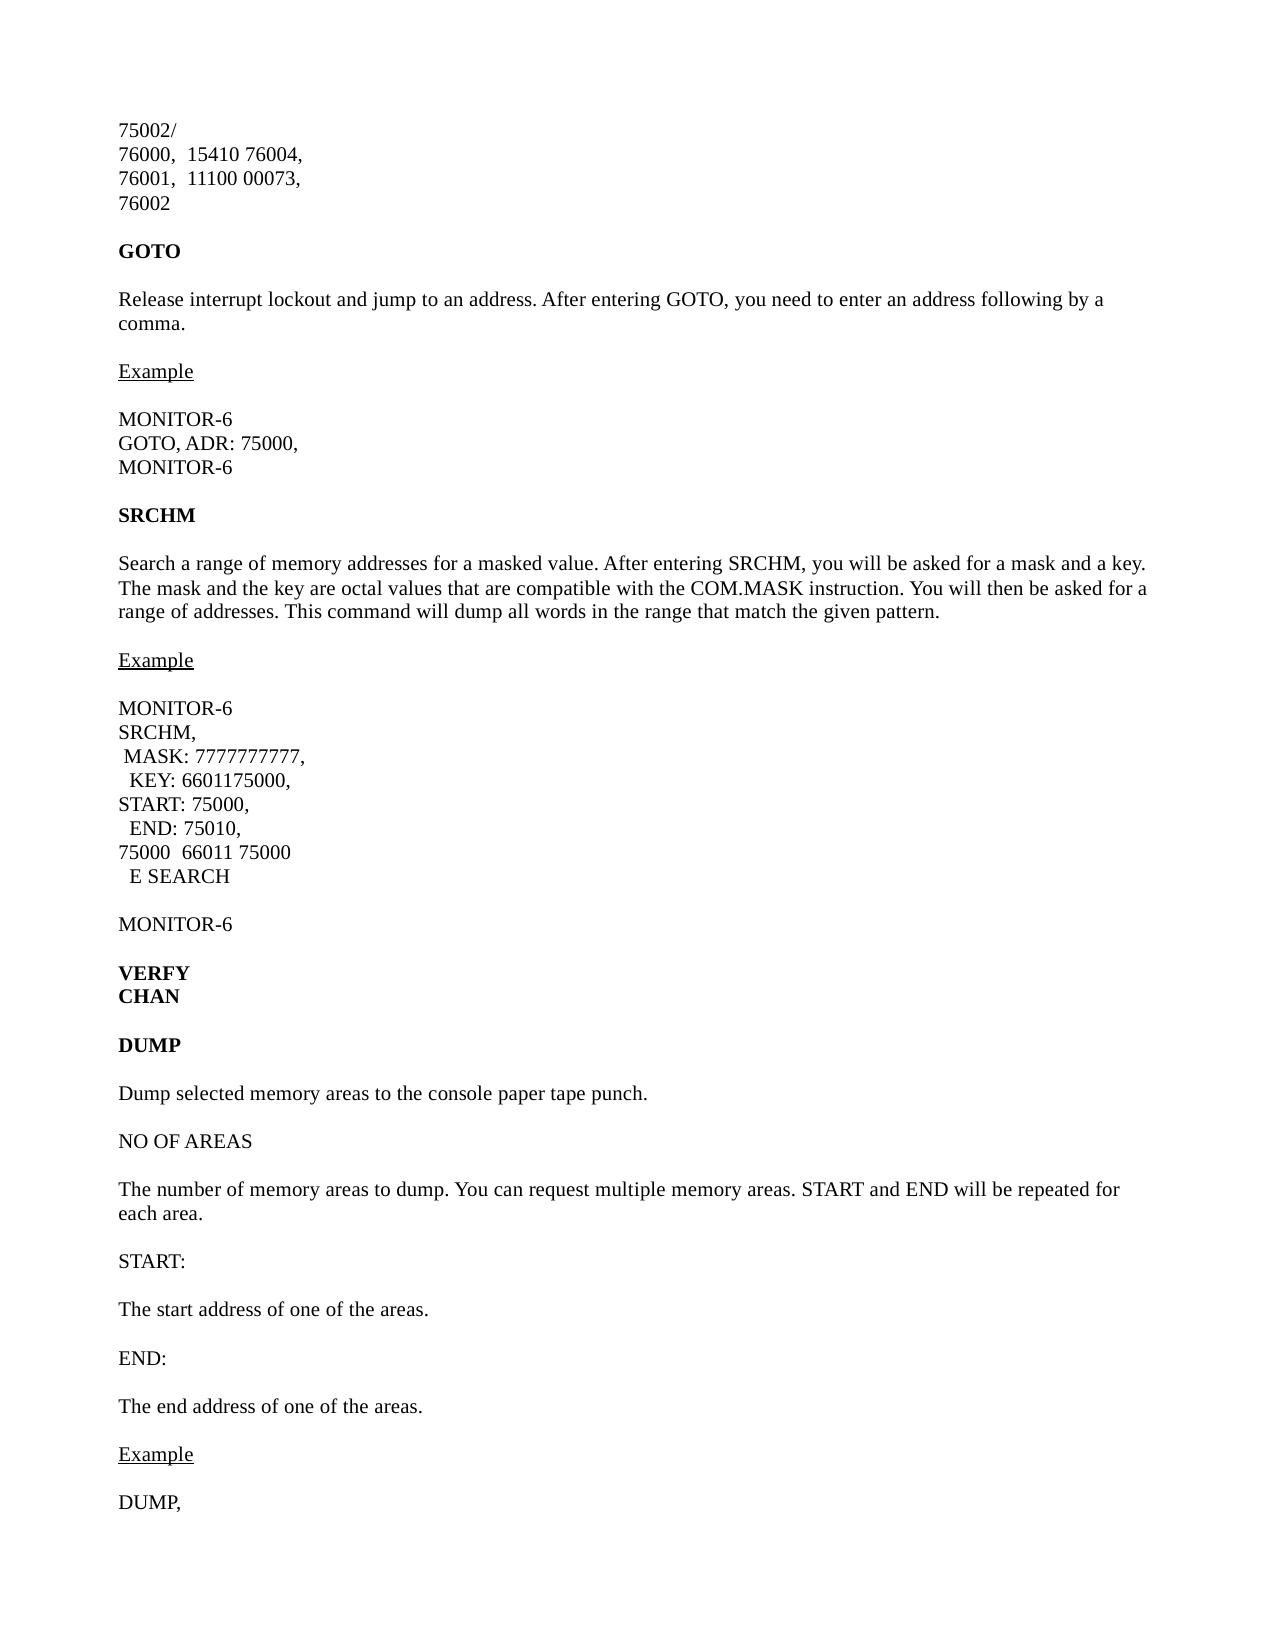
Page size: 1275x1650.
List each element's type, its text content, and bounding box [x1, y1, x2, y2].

text 75002/ [118, 118, 1157, 142]
text E SEARCH [118, 864, 1157, 888]
text The number of memory areas to dump. You can request multiple memory areas. START and END will be repeated for each area. [118, 1177, 1157, 1225]
text DUMP, [118, 1490, 1157, 1514]
text Example [118, 359, 1157, 383]
text MONITOR-6 [118, 455, 1157, 479]
text The end address of one of the areas. [118, 1393, 1157, 1417]
text DUMP [118, 1032, 1157, 1057]
text 76002 [118, 190, 1157, 214]
text VERFY [118, 960, 1157, 984]
text GOTO, ADR: 75000, [118, 431, 1157, 455]
text Dump selected memory areas to the console paper tape punch. [118, 1081, 1157, 1105]
text MONITOR-6 [118, 912, 1157, 936]
text MASK: 7777777777, [118, 744, 1157, 768]
text START: 75000, [118, 792, 1157, 816]
text CHAN [118, 984, 1157, 1008]
text 76001, 11100 00073, [118, 166, 1157, 190]
text NO OF AREAS [118, 1129, 1157, 1153]
text START: [118, 1249, 1157, 1273]
text Example [118, 647, 1157, 672]
text END: 75010, [118, 816, 1157, 840]
text SRCHM, [118, 720, 1157, 744]
text Search a range of memory addresses for a masked value. After entering SRCHM, you will be asked for a mask and a key. The mask and the key are octal values that are compatible with the COM.MASK instruction. You will then be asked for a range of addresses. This command will dump all words in the range that match the given pattern. [118, 551, 1157, 623]
text 75000 66011 75000 [118, 840, 1157, 864]
text Example [118, 1442, 1157, 1466]
text Release interrupt lockout and jump to an address. After entering GOTO, you need to enter an address following by a comma. [118, 287, 1157, 335]
text SRCHM [118, 503, 1157, 527]
text The start address of one of the areas. [118, 1297, 1157, 1321]
text KEY: 6601175000, [118, 768, 1157, 792]
text MONITOR-6 [118, 407, 1157, 431]
text GOTO [118, 238, 1157, 262]
text MONITOR-6 [118, 696, 1157, 720]
text END: [118, 1345, 1157, 1369]
text 76000, 15410 76004, [118, 142, 1157, 166]
